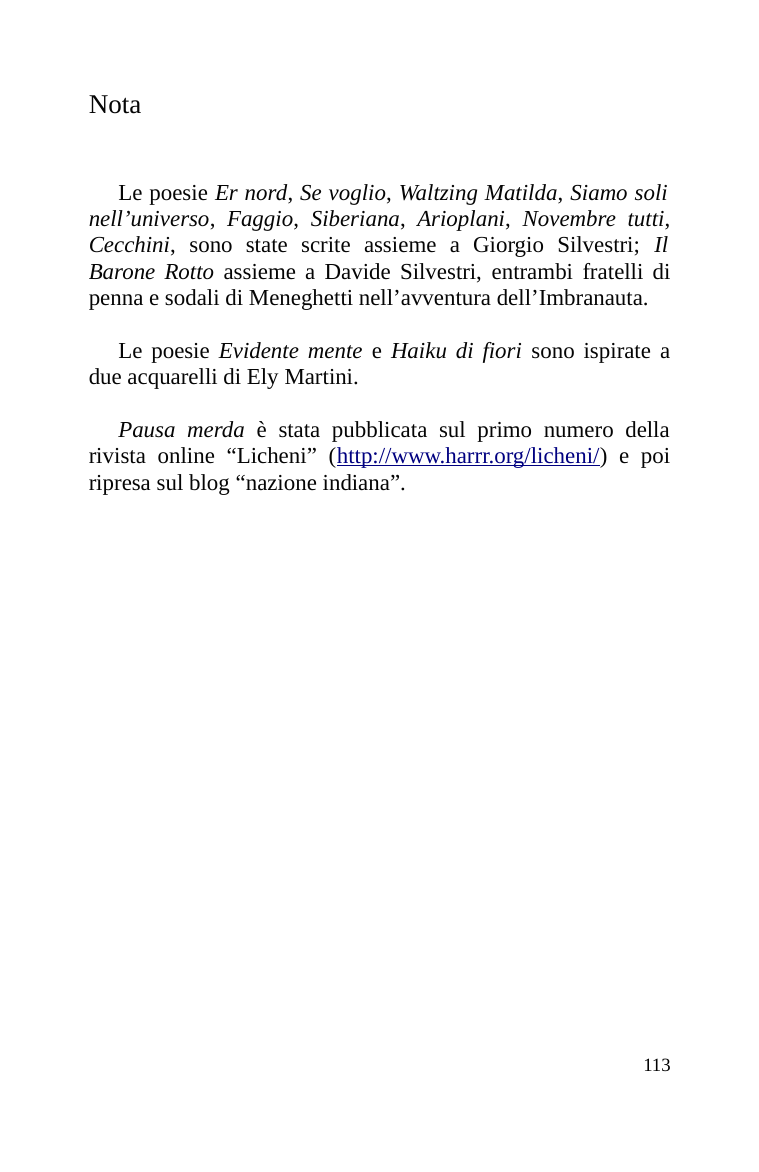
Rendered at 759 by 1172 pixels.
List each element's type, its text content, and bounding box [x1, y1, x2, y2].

text Le poesie Evidente mente e Haiku di fiori sono ispirate a due acquarelli di Ely Martini. [88, 337, 670, 389]
text Nota [88, 88, 670, 120]
text Le poesie Er nord, Se voglio, Waltzing Matilda, Siamo soli nell’universo, Faggio, Siberiana, Arioplani, Novembre tutti, Cecchini, sono state scrite assieme a Giorgio Silvestri; Il Barone Rotto assieme a Davide Silvestri, entrambi fratelli di penna e sodali di Meneghetti nell’avventura dell’Imbranauta. [88, 179, 670, 311]
text Pausa merda è stata pubblicata sul primo numero della rivista online “Licheni” (http://www.harrr.org/licheni/) e poi ripresa sul blog “nazione indiana”. [88, 416, 670, 495]
